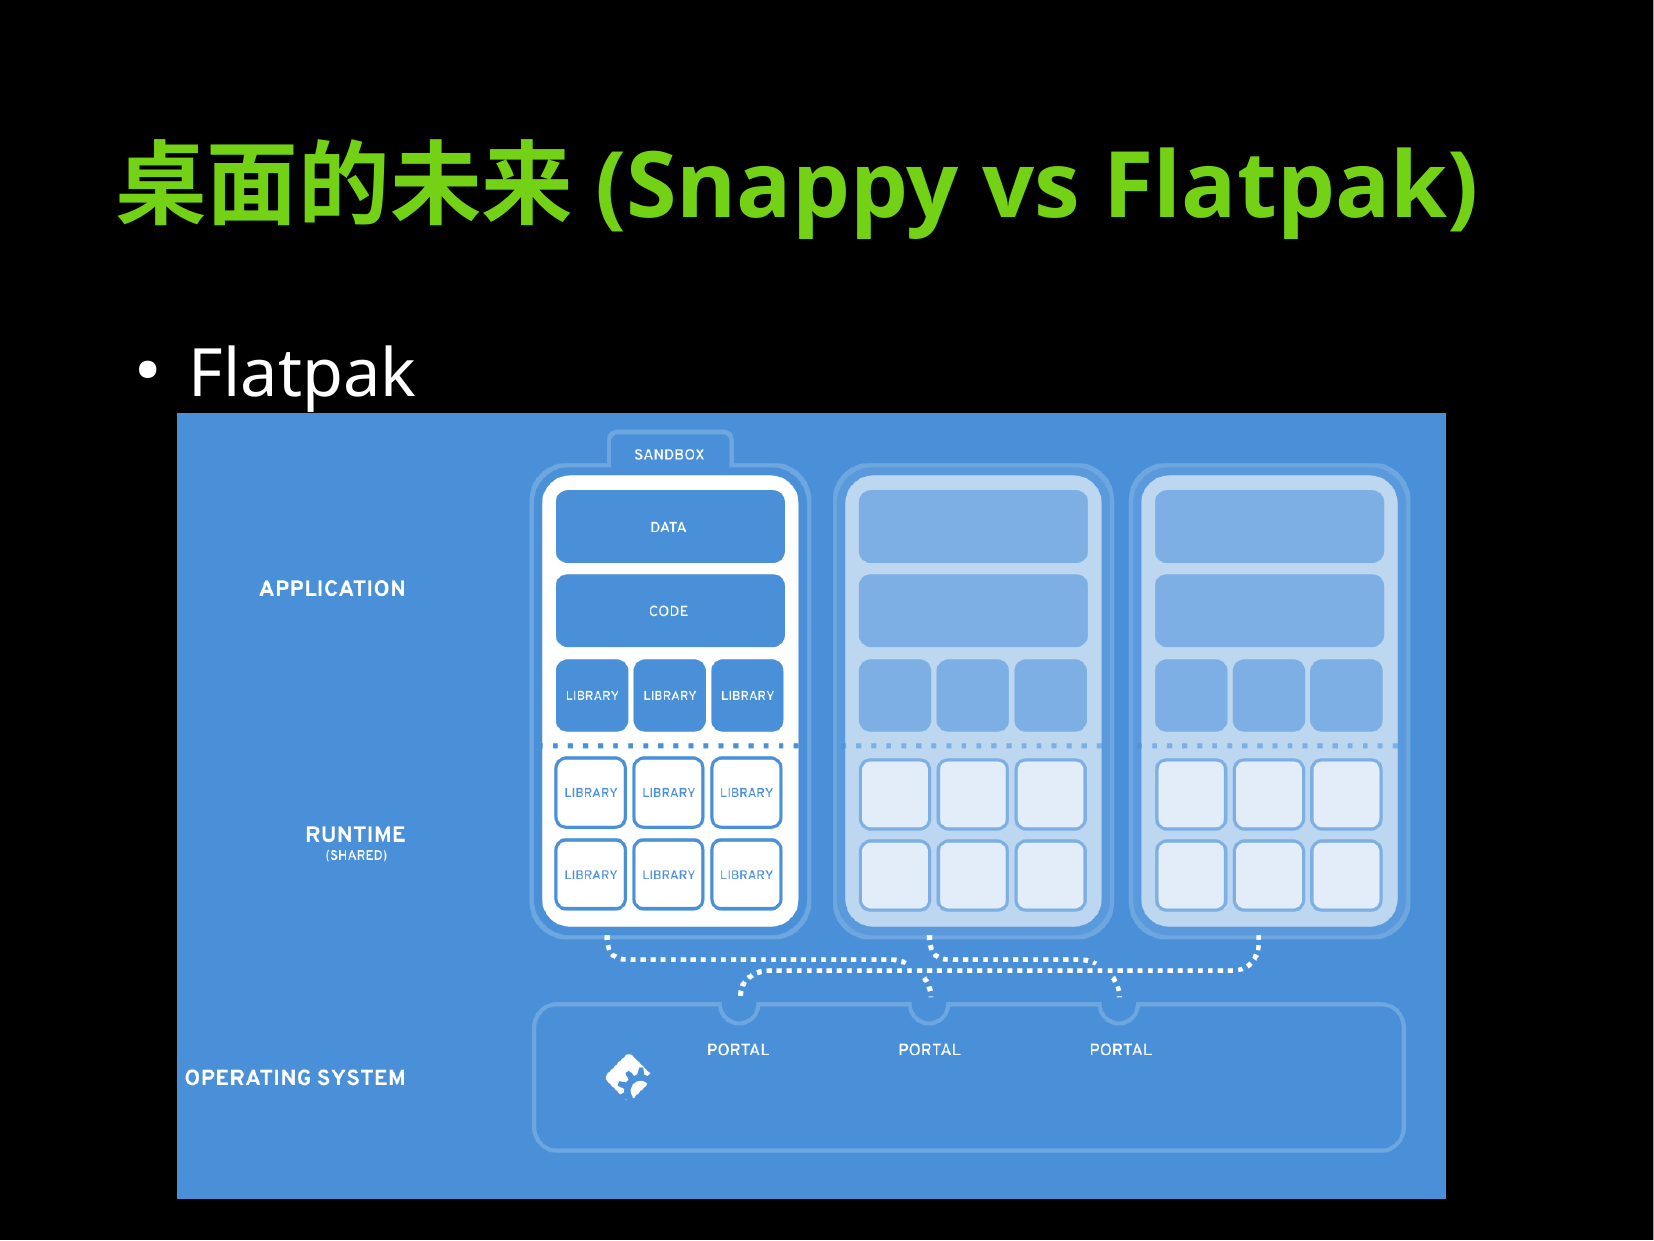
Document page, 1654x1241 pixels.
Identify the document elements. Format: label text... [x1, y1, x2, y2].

picture [177, 413, 1446, 1199]
list Flatpak [118, 325, 1536, 1045]
title 桌面的未来(Snappy vs Flatpak) [115, 78, 1539, 287]
